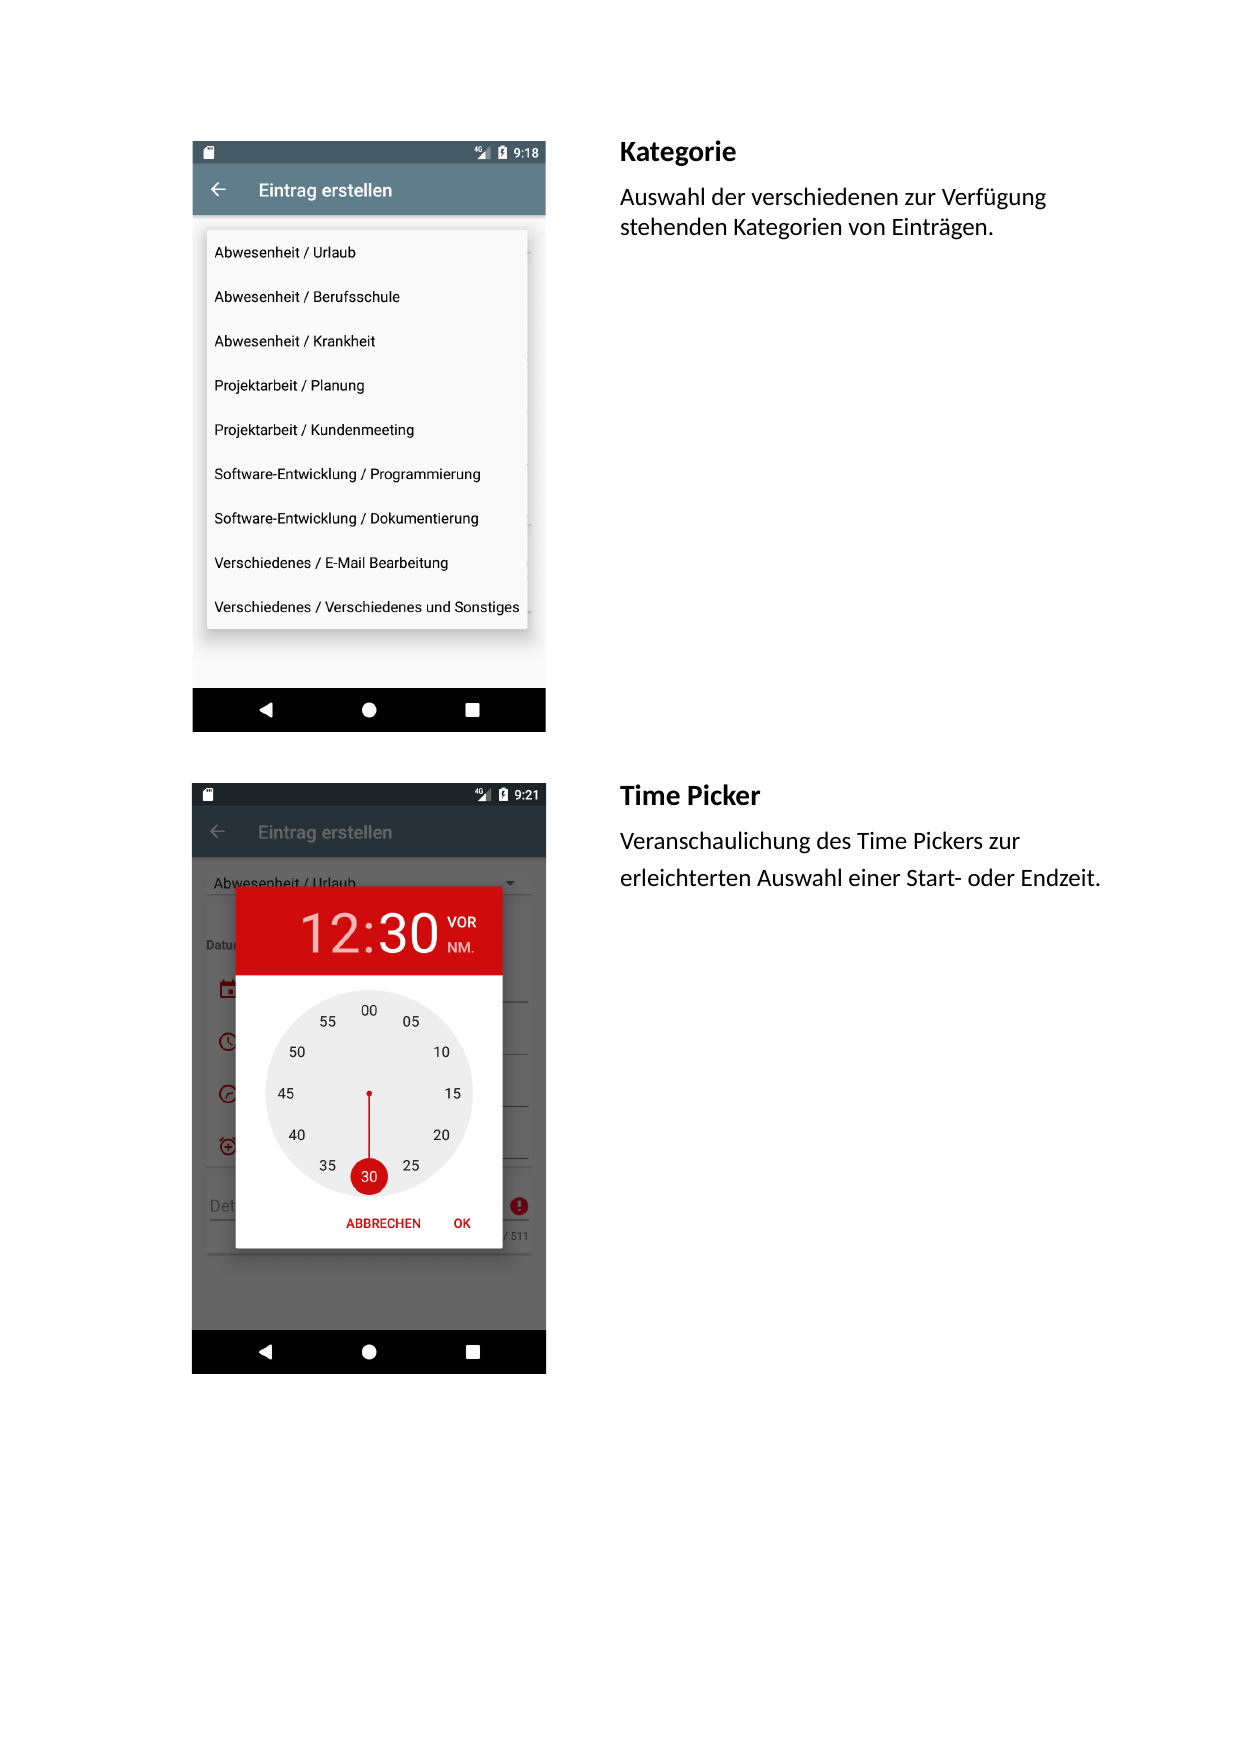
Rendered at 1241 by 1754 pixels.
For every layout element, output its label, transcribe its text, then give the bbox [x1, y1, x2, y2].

table_cell [118, 763, 620, 1404]
table_cell Kategorie Auswahl der verschiedenen zur Verfügung stehenden Kategorien von Einträgen. [620, 118, 1122, 763]
table_cell Time Picker Veranschaulichung des Time Pickers zur erleichterten Auswahl einer Start- oder Endzeit. [620, 763, 1122, 1404]
picture [191, 783, 547, 1374]
table_cell [118, 118, 620, 763]
picture [192, 141, 546, 732]
